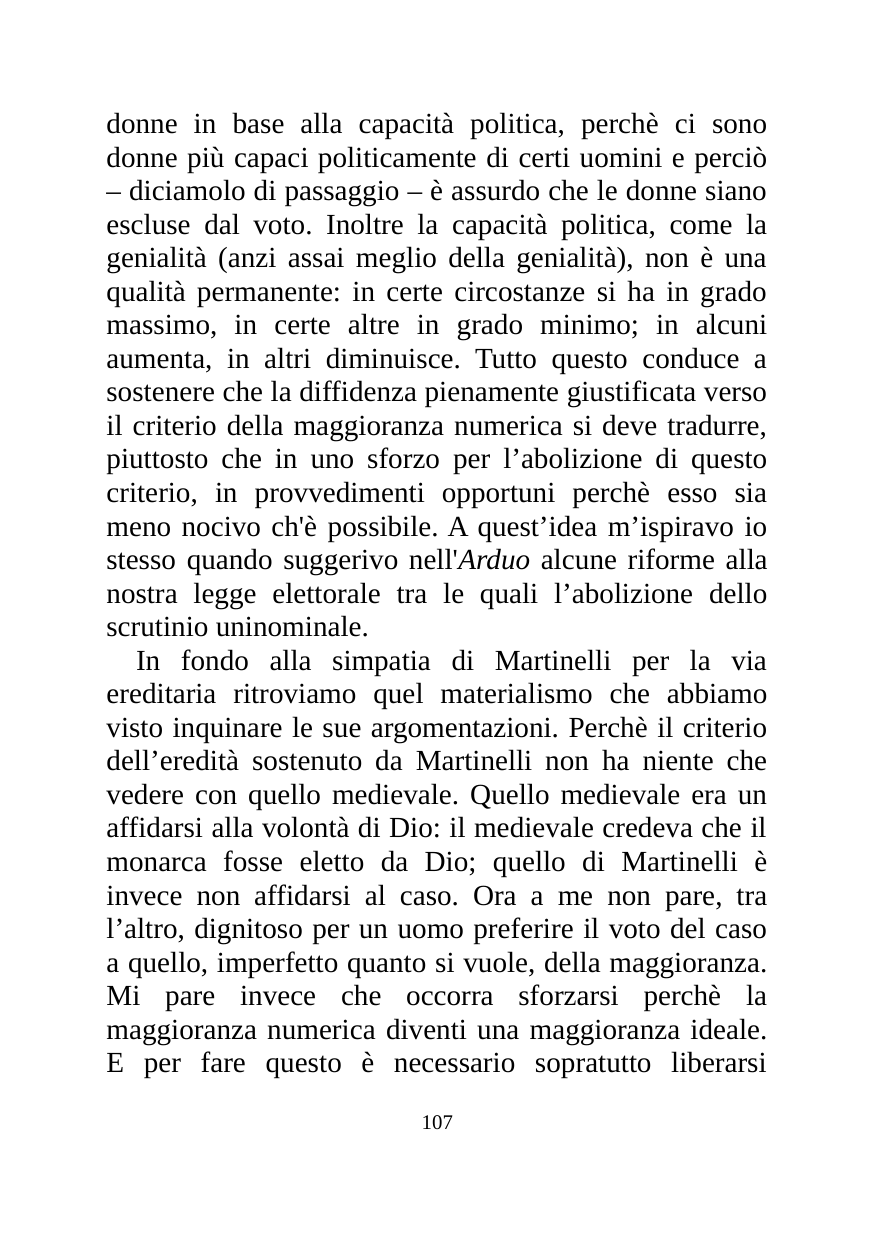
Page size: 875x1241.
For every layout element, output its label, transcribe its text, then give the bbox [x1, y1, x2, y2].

text In fondo alla simpatia di Martinelli per la via ereditaria ritroviamo quel materialismo che abbiamo visto inquinare le sue argomentazioni. Perchè il criterio dell’eredità sostenuto da Martinelli non ha niente che vedere con quello medievale. Quello medievale era un affidarsi alla volontà di Dio: il medievale credeva che il monarca fosse eletto da Dio; quello di Martinelli è invece non affidarsi al caso. Ora a me non pare, tra l’altro, dignitoso per un uomo preferire il voto del caso a quello, imperfetto quanto si vuole, della maggioranza. Mi pare invece che occorra sforzarsi perchè la maggioranza numerica diventi una maggioranza ideale. E per fare questo è necessario sopratutto liberarsi [106, 643, 768, 1079]
text donne in base alla capacità politica, perchè ci sono donne più capaci politicamente di certi uomini e perciò – diciamolo di passaggio – è assurdo che le donne siano escluse dal voto. Inoltre la capacità politica, come la genialità (anzi assai meglio della genialità), non è una qualità permanente: in certe circostanze si ha in grado massimo, in certe altre in grado minimo; in alcuni aumenta, in altri diminuisce. Tutto questo conduce a sostenere che la diffidenza pienamente giustificata verso il criterio della maggioranza numerica si deve tradurre, piuttosto che in uno sforzo per l’abolizione di questo criterio, in provvedimenti opportuni perchè esso sia meno nocivo ch'è possibile. A quest’idea m’ispiravo io stesso quando suggerivo nell'Arduo alcune riforme alla nostra legge elettorale tra le quali l’abolizione dello scrutinio uninominale. [106, 106, 768, 643]
